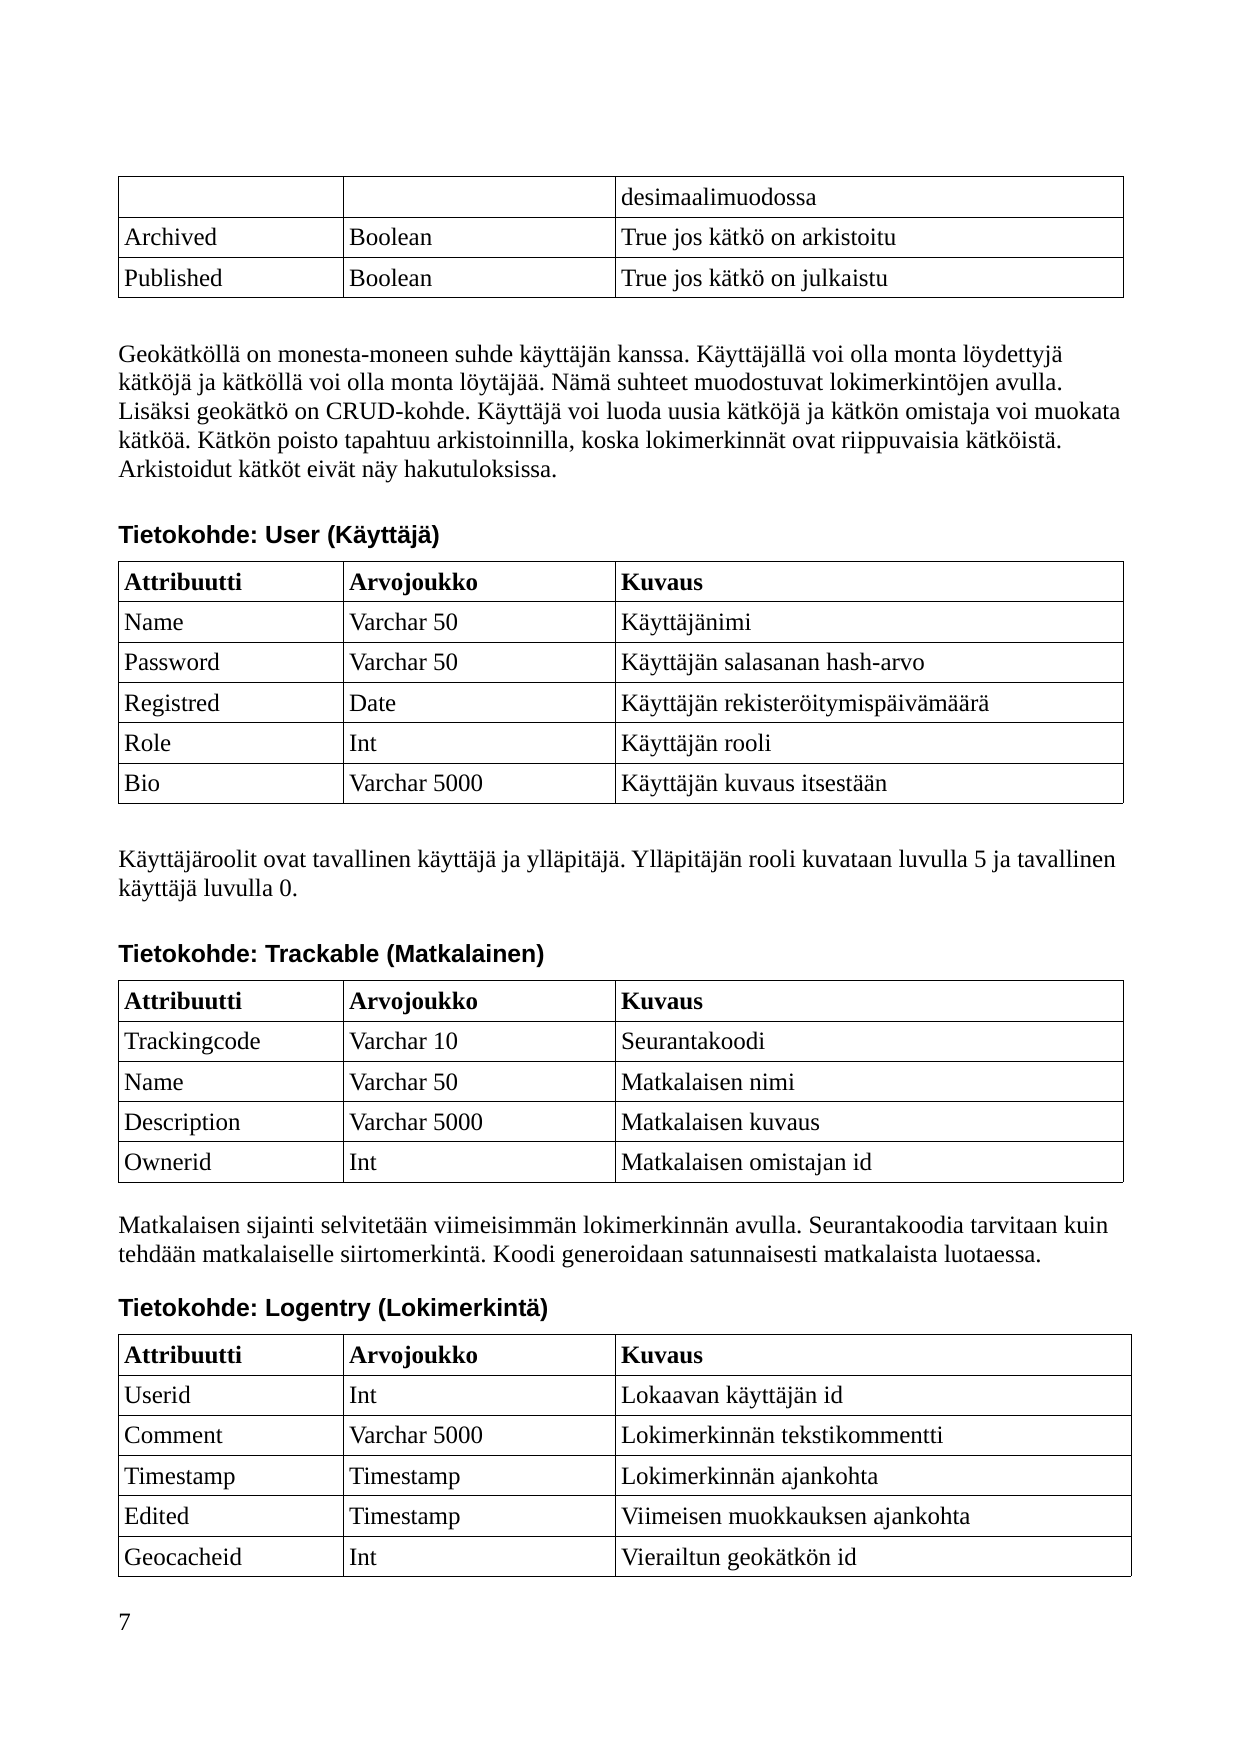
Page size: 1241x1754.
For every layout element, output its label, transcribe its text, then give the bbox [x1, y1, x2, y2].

table_cell Timestamp [119, 1456, 343, 1495]
table_cell Käyttäjän salasanan hash-arvo [616, 643, 1123, 682]
table_cell Matkalaisen kuvaus [616, 1102, 1123, 1141]
table_cell Viimeisen muokkauksen ajankohta [616, 1496, 1131, 1536]
table_cell [344, 177, 615, 217]
table_cell Date [344, 683, 615, 722]
table_cell Ownerid [119, 1142, 343, 1182]
subtitle Tietokohde: Logentry (Lokimerkintä) [118, 1293, 1122, 1322]
table_cell Käyttäjän kuvaus itsestään [616, 764, 1123, 803]
table_cell Registred [119, 683, 343, 722]
text Geokätköllä on monesta-moneen suhde käyttäjän kanssa. Käyttäjällä voi olla monta löydettyjä kätköjä ja kätköllä voi olla monta löytäjää. Nämä suhteet muodostuvat lokimerkintöjen avulla. Lisäksi geokätkö on CRUD-kohde. Käyttäjä voi luoda uusia kätköjä ja kätkön omistaja voi muokata kätköä. Kätkön poisto tapahtuu arkistoinnilla, koska lokimerkinnät ovat riippuvaisia kätköistä. Arkistoidut kätköt eivät näy hakutuloksissa. [118, 339, 1122, 482]
table_cell Description [119, 1102, 343, 1141]
table_cell Käyttäjänimi [616, 602, 1123, 642]
table_header Attribuutti [119, 981, 343, 1021]
table_cell Varchar 5000 [344, 764, 615, 803]
table_cell Int [344, 723, 615, 762]
table_cell Lokaavan käyttäjän id [616, 1376, 1131, 1415]
table_cell Edited [119, 1496, 343, 1536]
table_cell Lokimerkinnän ajankohta [616, 1456, 1131, 1495]
table_cell desimaalimuodossa [616, 177, 1123, 217]
table_cell Name [119, 602, 343, 642]
table_cell Varchar 5000 [344, 1416, 615, 1455]
table_cell Matkalaisen nimi [616, 1062, 1123, 1101]
table_header Kuvaus [616, 1335, 1131, 1374]
table_header Attribuutti [119, 1335, 343, 1374]
table_cell Timestamp [344, 1456, 615, 1495]
table_cell Varchar 50 [344, 602, 615, 642]
table_cell Matkalaisen omistajan id [616, 1142, 1123, 1182]
table_cell Trackingcode [119, 1022, 343, 1061]
subtitle Tietokohde: Trackable (Matkalainen) [118, 939, 1122, 968]
table_header Attribuutti [119, 562, 343, 601]
table_header Arvojoukko [344, 562, 615, 601]
table_header Arvojoukko [344, 981, 615, 1021]
text Käyttäjäroolit ovat tavallinen käyttäjä ja ylläpitäjä. Ylläpitäjän rooli kuvataan luvulla 5 ja tavallinen käyttäjä luvulla 0. [118, 844, 1122, 902]
table_cell Archived [119, 218, 343, 257]
table_cell True jos kätkö on arkistoitu [616, 218, 1123, 257]
table_header Kuvaus [616, 981, 1123, 1021]
table_cell [119, 177, 343, 217]
table_cell Int [344, 1537, 615, 1576]
table_cell Comment [119, 1416, 343, 1455]
table_cell Varchar 50 [344, 643, 615, 682]
table_cell Int [344, 1376, 615, 1415]
table_cell Password [119, 643, 343, 682]
table_header Arvojoukko [344, 1335, 615, 1374]
table_cell Varchar 5000 [344, 1102, 615, 1141]
table_cell Name [119, 1062, 343, 1101]
table_cell Role [119, 723, 343, 762]
text Matkalaisen sijainti selvitetään viimeisimmän lokimerkinnän avulla. Seurantakoodia tarvitaan kuin tehdään matkalaiselle siirtomerkintä. Koodi generoidaan satunnaisesti matkalaista luotaessa. [118, 1211, 1122, 1268]
table_cell Userid [119, 1376, 343, 1415]
table_cell Varchar 50 [344, 1062, 615, 1101]
table_cell Boolean [344, 218, 615, 257]
table_cell Timestamp [344, 1496, 615, 1536]
table_cell Int [344, 1142, 615, 1182]
table_cell Varchar 10 [344, 1022, 615, 1061]
table_cell Seurantakoodi [616, 1022, 1123, 1061]
table_header Kuvaus [616, 562, 1123, 601]
table_cell Boolean [344, 258, 615, 297]
table_cell Published [119, 258, 343, 297]
table_cell Bio [119, 764, 343, 803]
table_cell Käyttäjän rekisteröitymispäivämäärä [616, 683, 1123, 722]
table_cell True jos kätkö on julkaistu [616, 258, 1123, 297]
table_cell Geocacheid [119, 1537, 343, 1576]
table_cell Lokimerkinnän tekstikommentti [616, 1416, 1131, 1455]
table_cell Käyttäjän rooli [616, 723, 1123, 762]
table_cell Vierailtun geokätkön id [616, 1537, 1131, 1576]
subtitle Tietokohde: User (Käyttäjä) [118, 520, 1122, 548]
